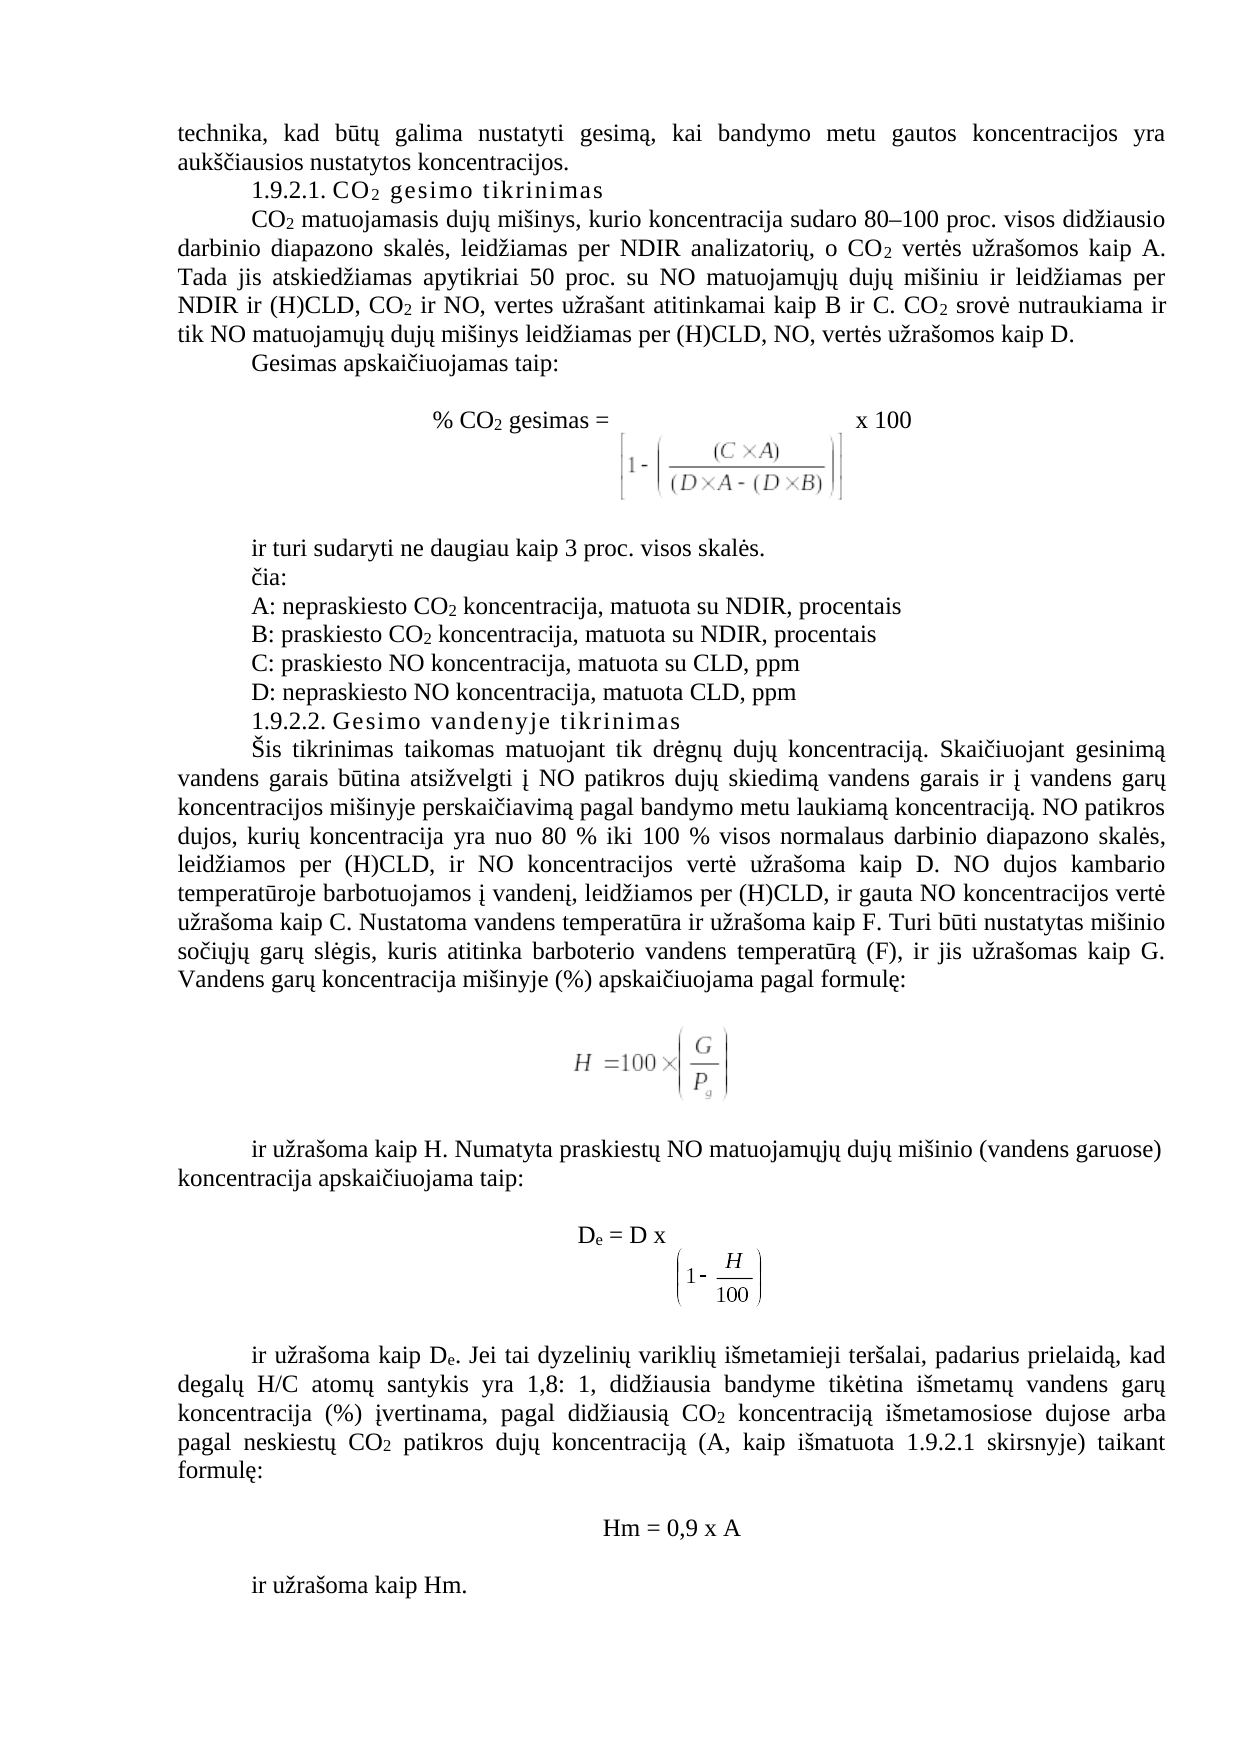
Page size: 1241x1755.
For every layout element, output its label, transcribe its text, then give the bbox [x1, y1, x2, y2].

text C: praskiesto NO koncentracija, matuota su CLD, ppm [177, 648, 1166, 677]
text technika, kad būtų galima nustatyti gesimą, kai bandymo metu gautos koncentracijos yra aukščiausios nustatytos koncentracijos. [177, 118, 1166, 176]
text čia: [177, 562, 1166, 591]
text De = D x [177, 1221, 1166, 1312]
text A: nepraskiesto CO2 koncentracija, matuota su NDIR, procentais [177, 591, 1166, 619]
text Hm = 0,9 x A [177, 1513, 1166, 1542]
text Šis tikrinimas taikomas matuojant tik drėgnų dujų koncentraciją. Skaičiuojant gesinimą vandens garais būtina atsižvelgti į NO patikros dujų skiedimą vandens garais ir į vandens garų koncentracijos mišinyje perskaičiavimą pagal bandymo metu laukiamą koncentraciją. NO patikros dujos, kurių koncentracija yra nuo 80 % iki 100 % visos normalaus darbinio diapazono skalės, leidžiamos per (H)CLD, ir NO koncentracijos vertė užrašoma kaip D. NO dujos kambario temperatūroje barbotuojamos į vandenį, leidžiamos per (H)CLD, ir gauta NO koncentracijos vertė užrašoma kaip C. Nustatoma vandens temperatūra ir užrašoma kaip F. Turi būti nustatytas mišinio sočiųjų garų slėgis, kuris atitinka barboterio vandens temperatūrą (F), ir jis užrašomas kaip G. Vandens garų koncentracija mišinyje (%) apskaičiuojama pagal formulę: [177, 734, 1166, 993]
text CO2 matuojamasis dujų mišinys, kurio koncentracija sudaro 80–100 proc. visos didžiausio darbinio diapazono skalės, leidžiamas per NDIR analizatorių, o CO2 vertės užrašomos kaip A. Tada jis atskiedžiamas apytikriai 50 proc. su NO matuojamųjų dujų mišiniu ir leidžiamas per NDIR ir (H)CLD, CO2 ir NO, vertes užrašant atitinkamai kaip B ir C. CO2 srovė nutraukiama ir tik NO matuojamųjų dujų mišinys leidžiamas per (H)CLD, NO, vertės užrašomos kaip D. [177, 204, 1166, 348]
text % CO2 gesimas = x 100 [177, 406, 1166, 504]
text ir turi sudaryti ne daugiau kaip 3 proc. visos skalės. [177, 533, 1166, 562]
text D: nepraskiesto NO koncentracija, matuota CLD, ppm [177, 677, 1166, 706]
text Gesimas apskaičiuojamas taip: [177, 348, 1166, 377]
text ir užrašoma kaip Hm. [177, 1570, 1166, 1599]
text ir užrašoma kaip De. Jei tai dyzelinių variklių išmetamieji teršalai, padarius prielaidą, kad degalų H/C atomų santykis yra 1,8: 1, didžiausia bandyme tikėtina išmetamų vandens garų koncentracija (%) įvertinama, pagal didžiausią CO2 koncentraciją išmetamosiose dujose arba pagal neskiestų CO2 patikros dujų koncentraciją (A, kaip išmatuota 1.9.2.1 skirsnyje) taikant formulę: [177, 1340, 1166, 1484]
text 1.9.2.2. Gesimo vandenyje tikrinimas [177, 706, 1166, 734]
text ir užrašoma kaip H. Numatyta praskiestų NO matuojamųjų dujų mišinio (vandens garuose) koncentracija apskaičiuojama taip: [177, 1134, 1166, 1192]
text B: praskiesto CO2 koncentracija, matuota su NDIR, procentais [177, 619, 1166, 648]
text 1.9.2.1. CO2 gesimo tikrinimas [177, 176, 1166, 204]
